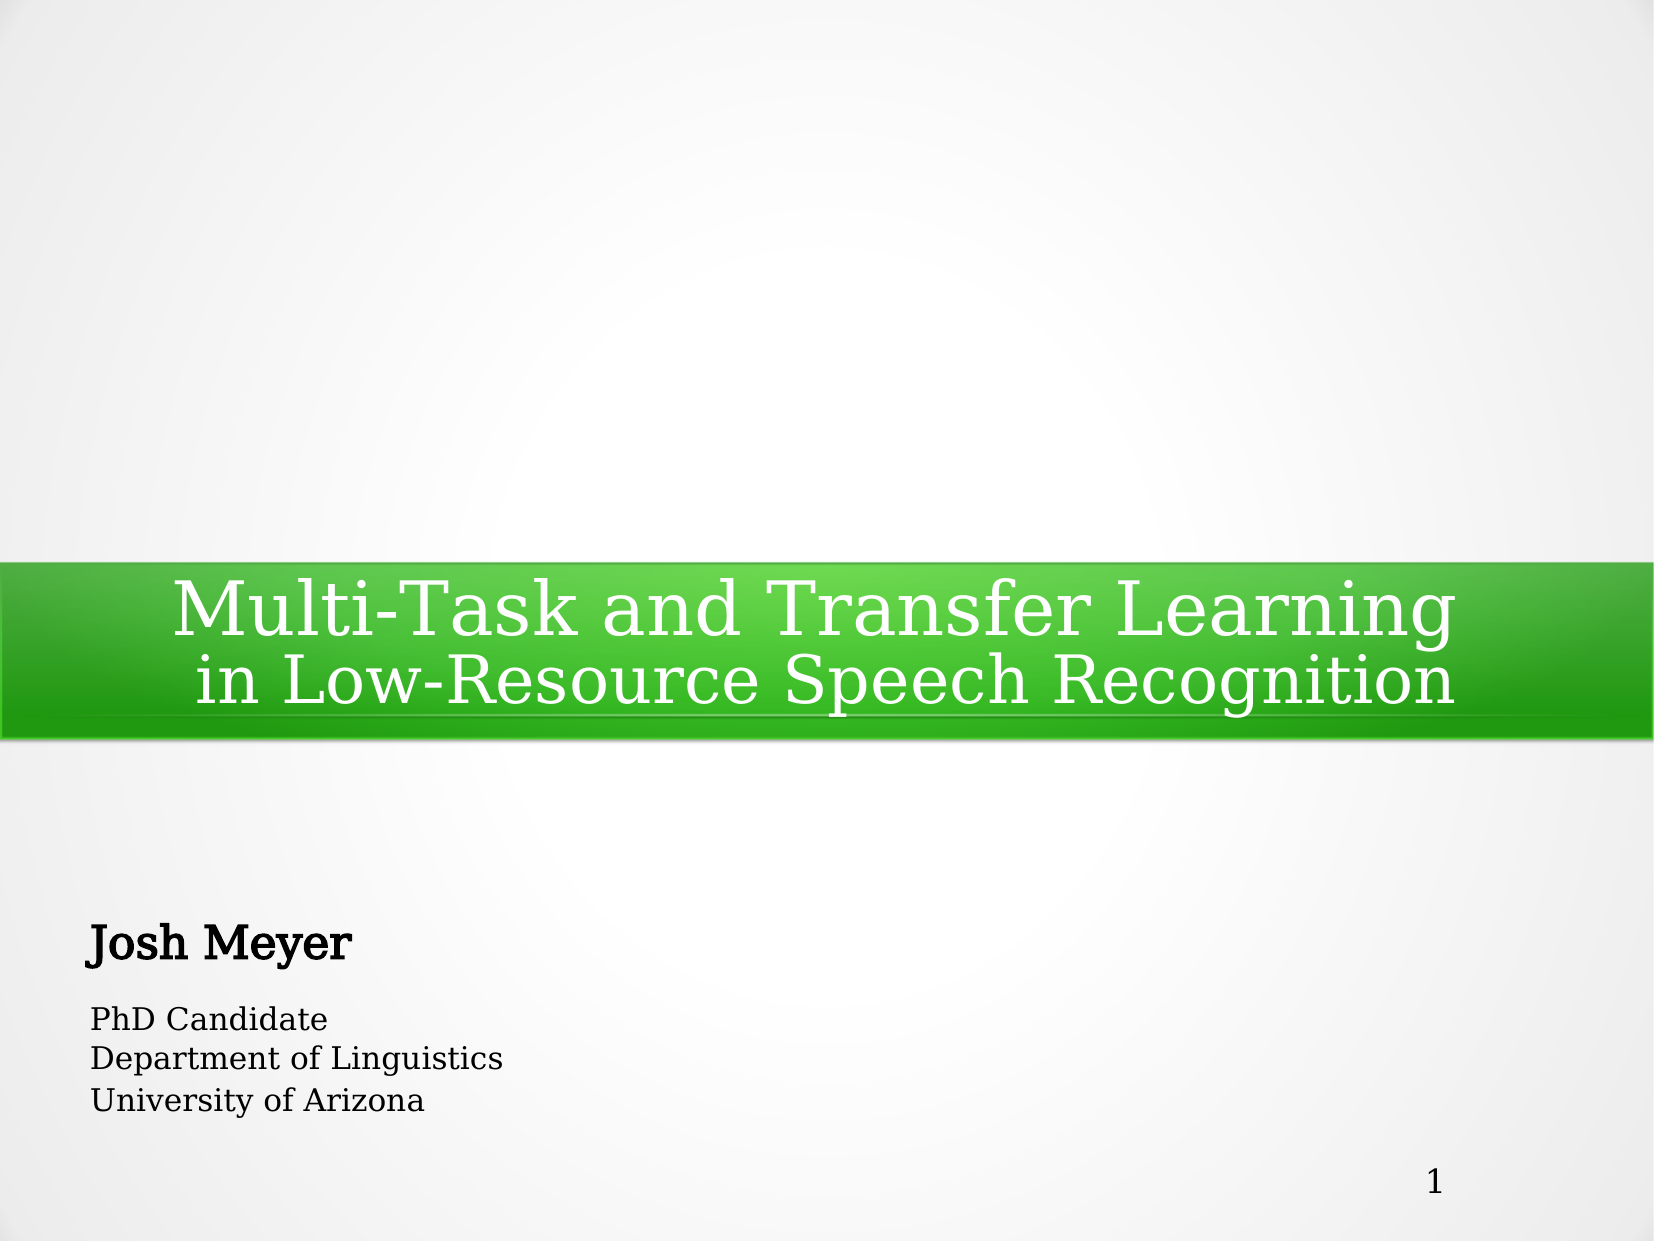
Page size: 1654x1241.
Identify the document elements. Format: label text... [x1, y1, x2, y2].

picture [0, 0, 1654, 1241]
text_box Josh Meyer PhD Candidate Department of Linguistics University of Arizona [74, 914, 1245, 1151]
title Multi-Task and Transfer Learning in Low-Resource Speech Recognition [82, 575, 1571, 718]
